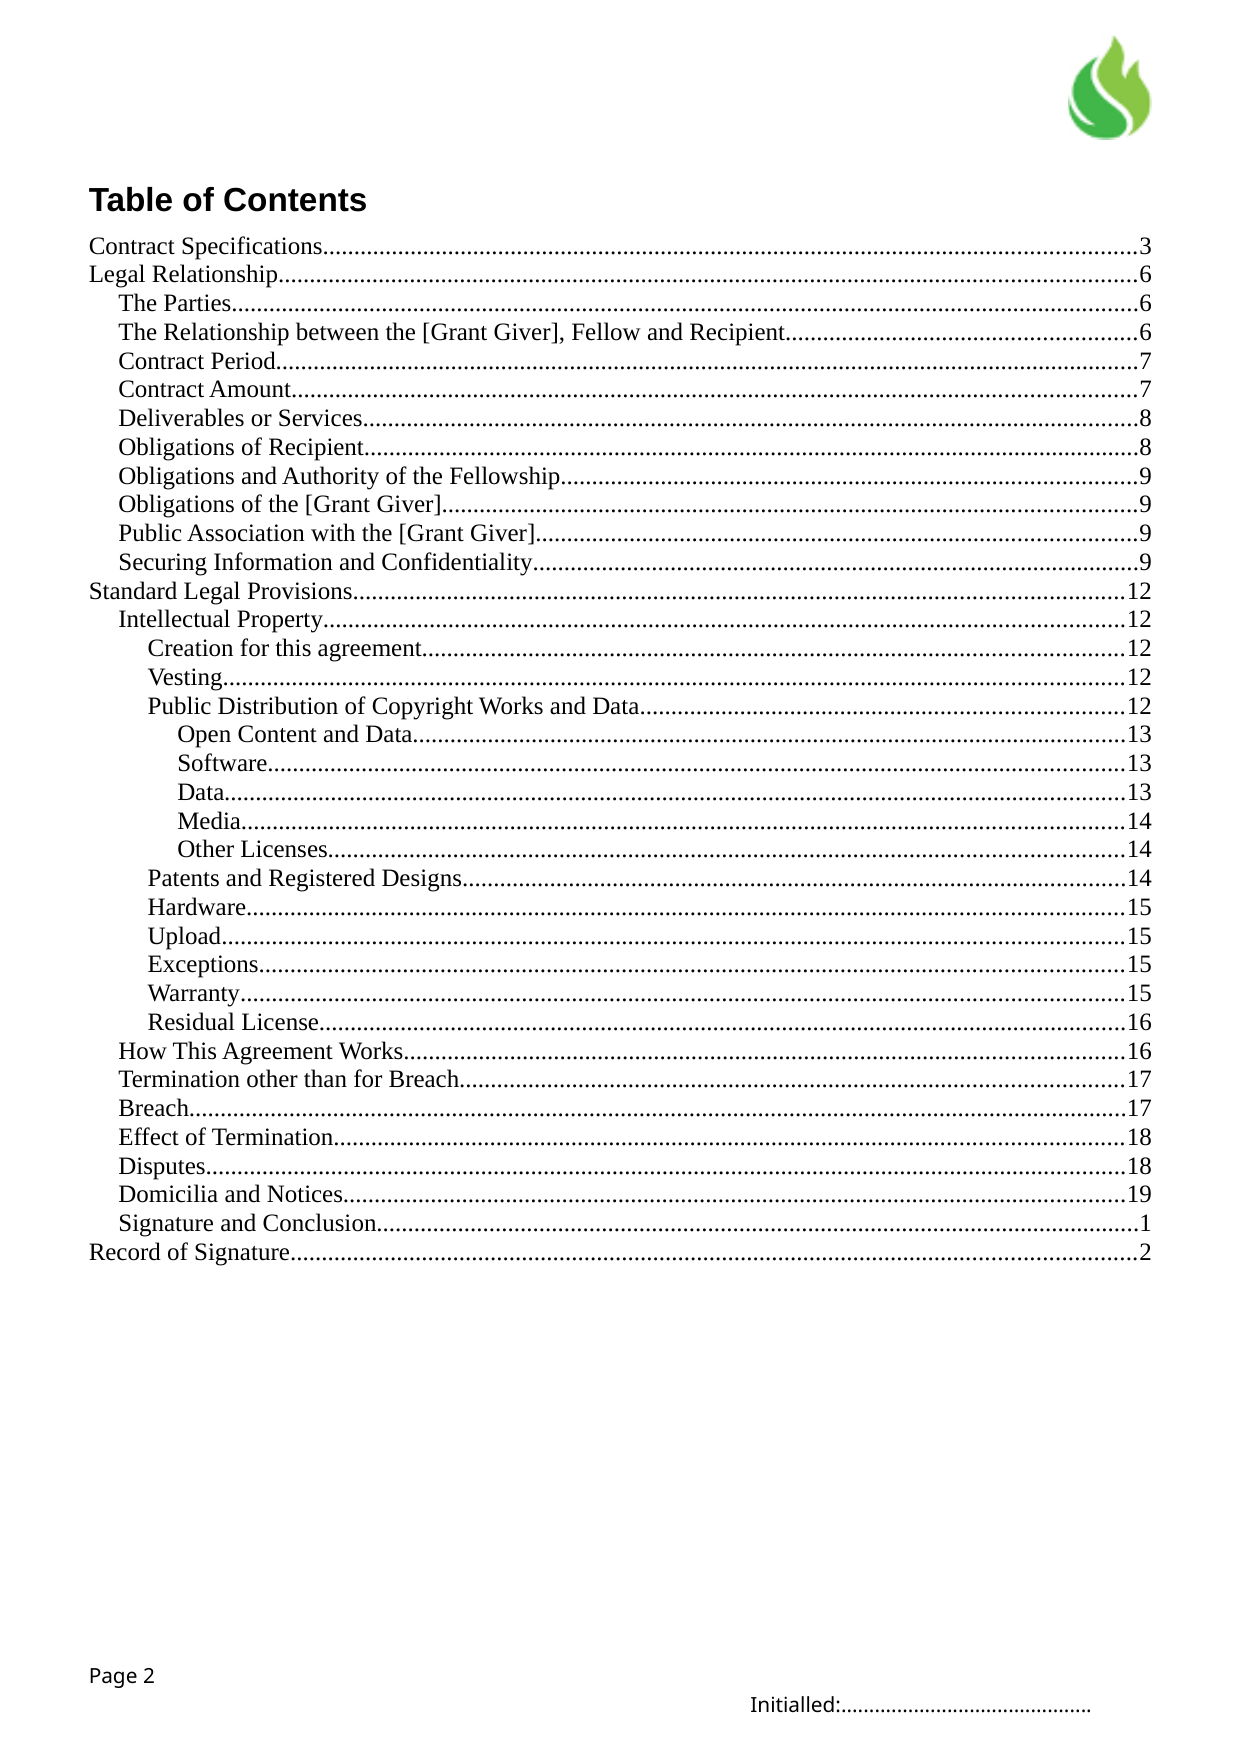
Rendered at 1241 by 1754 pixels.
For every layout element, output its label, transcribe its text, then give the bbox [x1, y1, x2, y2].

text Securing Information and Confidentiality 9 [118, 547, 1152, 576]
text Creation for this agreement 12 [147, 633, 1152, 662]
text Breach 17 [118, 1093, 1152, 1122]
text Disputes 18 [118, 1151, 1152, 1179]
text Contract Amount 7 [118, 374, 1152, 403]
text Contract Period 7 [118, 346, 1152, 374]
text Exceptions 15 [147, 949, 1152, 978]
text Signature and Conclusion 1 [118, 1208, 1152, 1237]
text Other Licenses 14 [177, 834, 1152, 863]
text Intellectual Property 12 [118, 604, 1152, 633]
text Hardware 15 [147, 892, 1152, 921]
text Upload 15 [147, 921, 1152, 949]
text Public Distribution of Copyright Works and Data 12 [147, 691, 1152, 719]
text Media 14 [177, 806, 1152, 834]
text Obligations of the [Grant Giver] 9 [118, 489, 1152, 518]
text Public Association with the [Grant Giver] 9 [118, 518, 1152, 547]
text Contract Specifications 3 [88, 231, 1152, 259]
text How This Agreement Works 16 [118, 1036, 1152, 1064]
text Record of Signature 2 [88, 1237, 1152, 1266]
text Software 13 [177, 748, 1152, 777]
text The Parties 6 [118, 288, 1152, 317]
text Effect of Termination 18 [118, 1122, 1152, 1151]
subtitle Table of Contents [88, 180, 1152, 218]
text Warranty 15 [147, 978, 1152, 1007]
text Obligations and Authority of the Fellowship 9 [118, 461, 1152, 489]
text Legal Relationship 6 [88, 259, 1152, 288]
text Open Content and Data 13 [177, 719, 1152, 748]
picture [1089, 35, 1152, 114]
text Patents and Registered Designs 14 [147, 863, 1152, 892]
text Termination other than for Breach 17 [118, 1064, 1152, 1093]
text The Relationship between the [Grant Giver], Fellow and Recipient 6 [118, 317, 1152, 346]
text Vesting 12 [147, 662, 1152, 691]
text Standard Legal Provisions 12 [88, 576, 1152, 604]
text Deliverables or Services 8 [118, 403, 1152, 432]
text Residual License 16 [147, 1007, 1152, 1036]
text Obligations of Recipient 8 [118, 432, 1152, 461]
text Domicilia and Notices 19 [118, 1179, 1152, 1208]
text Data 13 [177, 777, 1152, 806]
